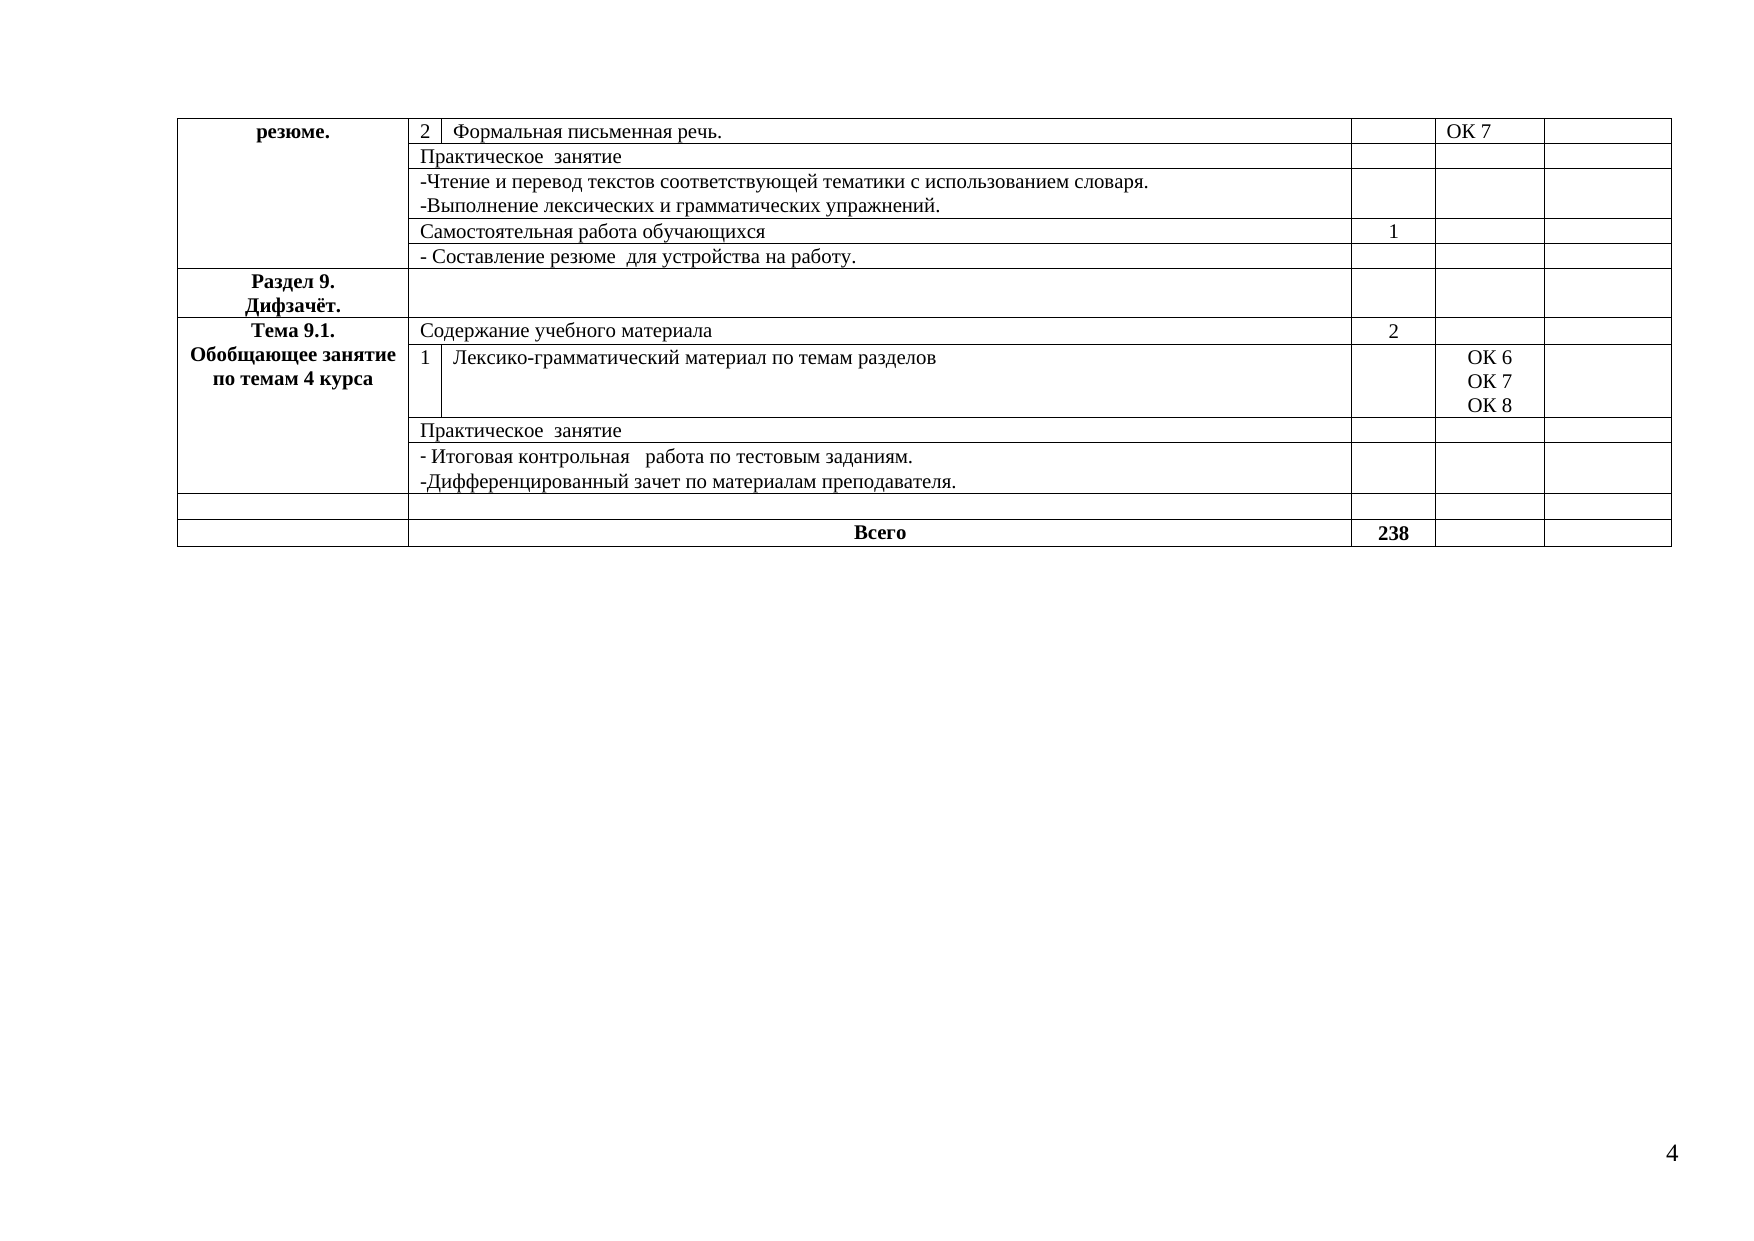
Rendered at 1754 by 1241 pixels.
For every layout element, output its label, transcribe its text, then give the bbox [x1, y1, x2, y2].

table_cell 1 [1352, 219, 1435, 243]
table_cell [1352, 169, 1435, 217]
table_cell [1352, 269, 1435, 317]
table_cell [1545, 169, 1671, 217]
table_cell [1545, 443, 1671, 493]
table_cell 1 [409, 345, 441, 417]
table_cell Формальная письменная речь. [442, 119, 1351, 143]
table_cell [1436, 418, 1544, 442]
table_cell -Чтение и перевод текстов соответствующей тематики с использованием словаря. -Выполнение лексических и грамматических упражнений. [409, 169, 1351, 217]
table_cell [1436, 169, 1544, 217]
table_cell [1545, 219, 1671, 243]
table_cell Практическое занятие [409, 418, 1351, 442]
table_cell [178, 494, 408, 519]
table_cell [1352, 244, 1435, 268]
table_cell [1545, 119, 1671, 143]
table_cell 238 [1352, 520, 1435, 546]
table_cell [1545, 269, 1671, 317]
table_cell [1436, 494, 1544, 519]
table_cell Содержание учебного материала [409, 318, 1351, 344]
table_cell [1352, 119, 1435, 143]
table_cell 2 [1352, 318, 1435, 344]
table_cell [1545, 494, 1671, 519]
table_cell [178, 520, 408, 546]
table_cell Тема 9.1. Обобщающее занятие по темам 4 курса [178, 318, 408, 493]
table_cell [1545, 318, 1671, 344]
table_cell Самостоятельная работа обучающихся [409, 219, 1351, 243]
table_cell 2 [409, 119, 441, 143]
table_cell [1545, 244, 1671, 268]
table_cell Лексико-грамматический материал по темам разделов [442, 345, 1351, 417]
table_cell - Составление резюме для устройства на работу. [409, 244, 1351, 268]
table_cell [1436, 244, 1544, 268]
table_cell [1436, 520, 1544, 546]
table_cell [1352, 494, 1435, 519]
table_cell [1545, 144, 1671, 168]
table_cell [1545, 418, 1671, 442]
table_cell [1436, 269, 1544, 317]
table_cell [1545, 520, 1671, 546]
table_cell [1352, 443, 1435, 493]
table_cell ОК 6 ОК 7 ОК 8 [1436, 345, 1544, 417]
table_cell Практическое занятие [409, 144, 1351, 168]
table_cell [1436, 219, 1544, 243]
table_cell [409, 494, 1351, 519]
table_cell [1436, 443, 1544, 493]
table_cell Раздел 9. Дифзачёт. [178, 269, 408, 317]
table_cell [1352, 418, 1435, 442]
table_cell [1352, 345, 1435, 417]
table_cell [1436, 144, 1544, 168]
table_cell [409, 269, 1351, 317]
table_cell ОК 7 [1436, 119, 1544, 143]
table_cell [1436, 318, 1544, 344]
table_cell [1545, 345, 1671, 417]
table_cell - Итоговая контрольная работа по тестовым заданиям. -Дифференцированный зачет по материалам преподавателя. [409, 443, 1351, 493]
table_cell [1352, 144, 1435, 168]
table_cell Всего [409, 520, 1351, 546]
